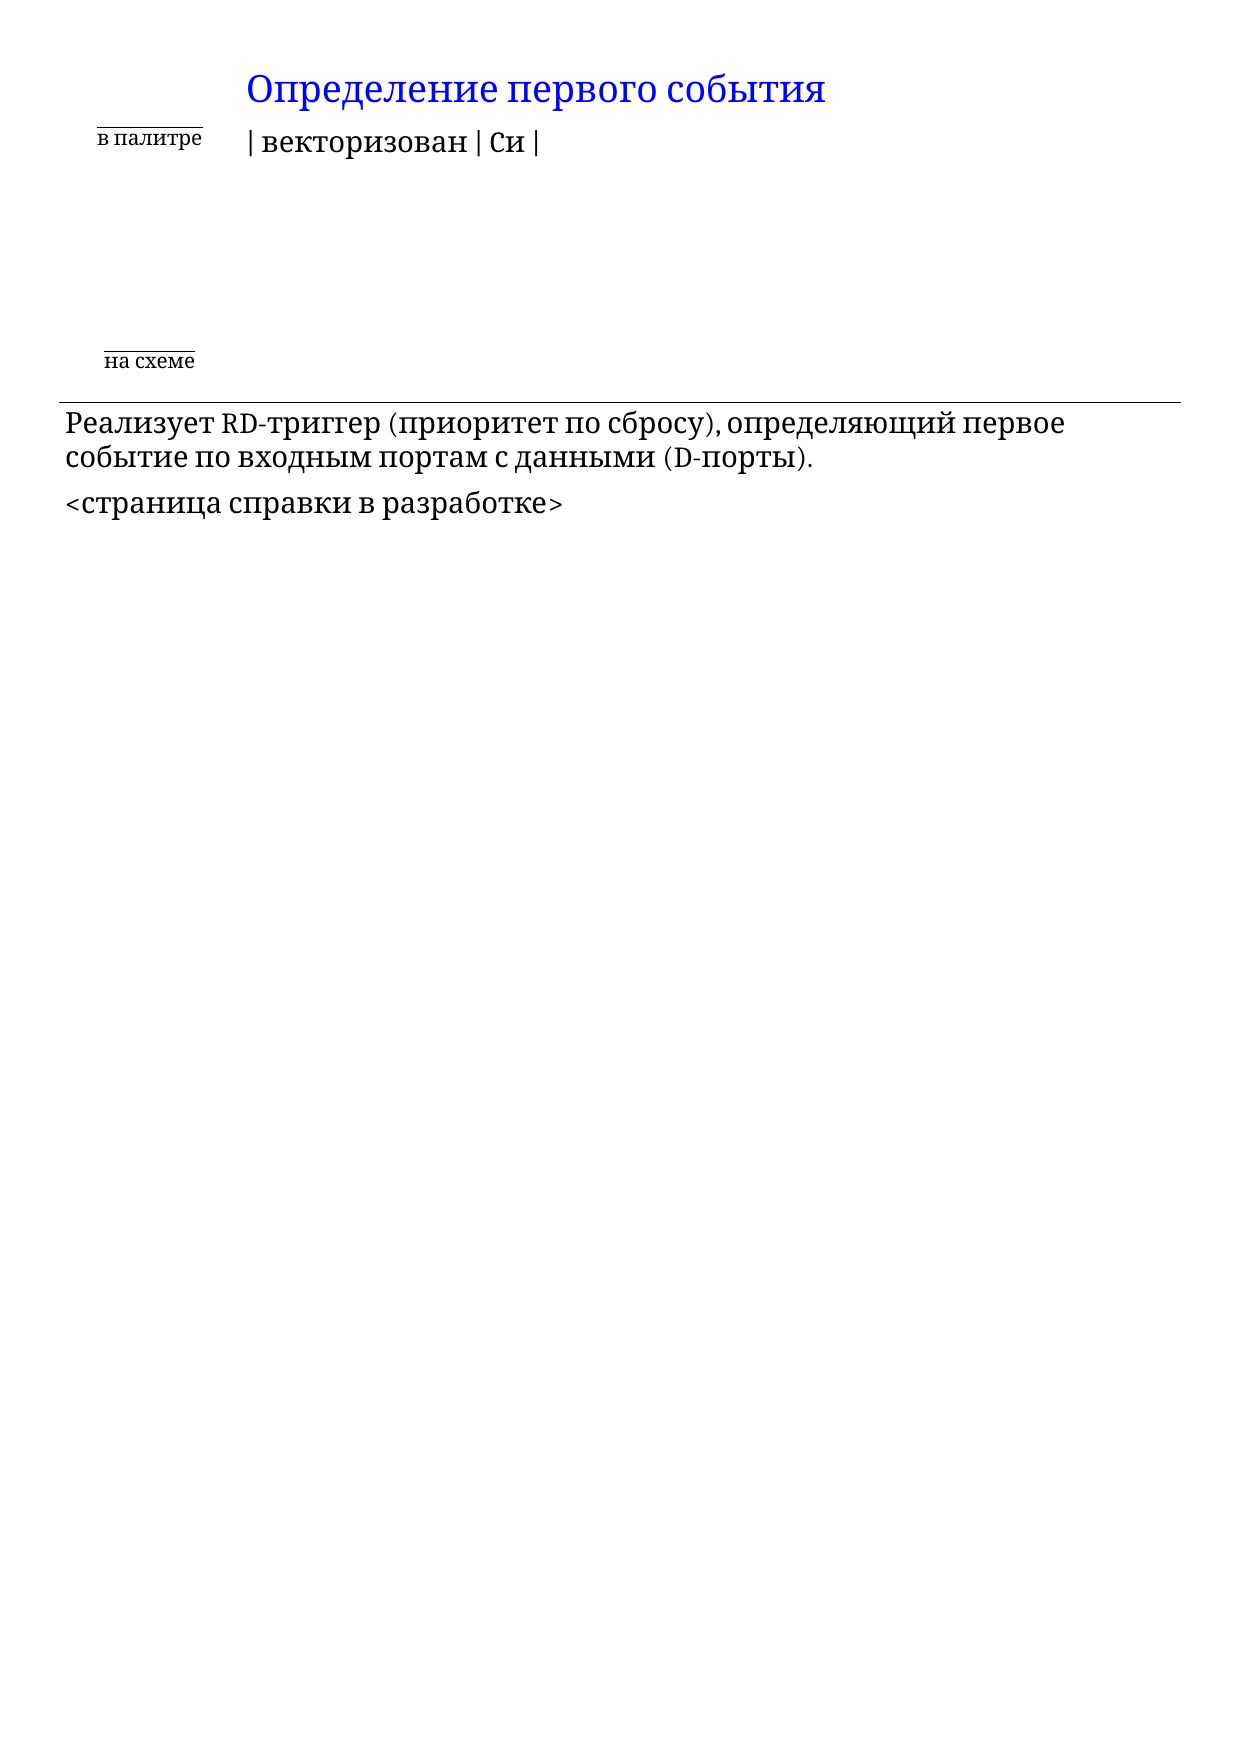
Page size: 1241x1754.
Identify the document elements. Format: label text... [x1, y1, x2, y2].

table_cell [59, 178, 240, 344]
table_header Определение первого события [240, 59, 1181, 121]
table_cell [240, 178, 1181, 344]
table_cell | векторизован | Cи | [240, 121, 1181, 178]
table_cell в палитре [59, 121, 240, 178]
table_cell [240, 344, 1181, 402]
table_cell Реализует RD-триггер (приоритет по сбросу), определяющий первое событие по входным портам с данными (D-порты). <страница справки в разработке> [59, 403, 1181, 539]
table_header [59, 59, 240, 121]
table_cell на схеме [59, 344, 240, 402]
